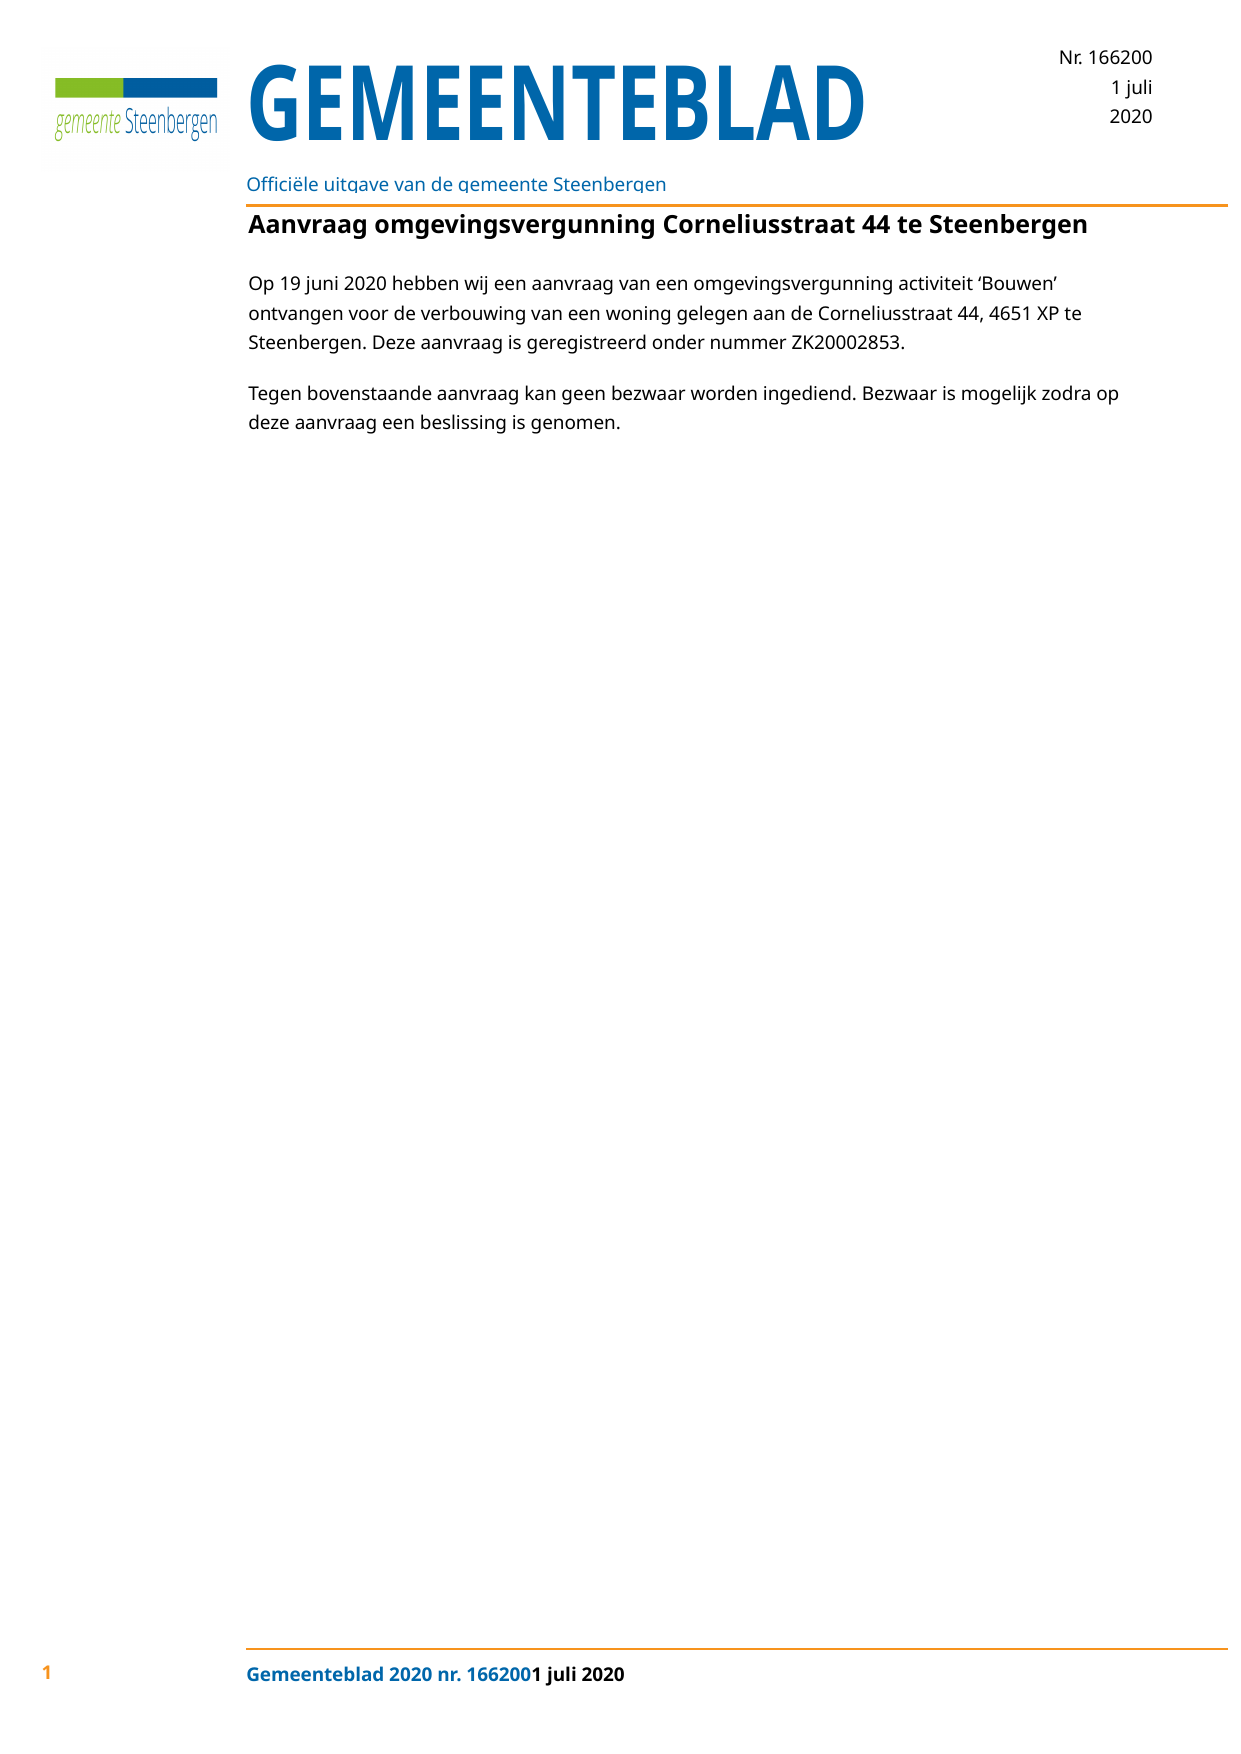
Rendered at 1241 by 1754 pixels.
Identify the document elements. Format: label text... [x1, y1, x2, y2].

text Tegen bovenstaande aanvraag kan geen bezwaar worden ingediend. Bezwaar is mogelijk zodra op deze aanvraag een beslissing is genomen. [248, 380, 1152, 435]
picture [41, 47, 231, 172]
text Aanvraag omgevingsvergunning Corneliusstraat 44 te Steenbergen [248, 207, 1152, 241]
text Op 19 juni 2020 hebben wij een aanvraag van een omgevingsvergunning activiteit ‘Bouwen’ ontvangen voor de verbouwing van een woning gelegen aan de Corneliusstraat 44, 4651 XP te Steenbergen. Deze aanvraag is geregistreerd onder nummer ZK20002853. [248, 270, 1152, 355]
